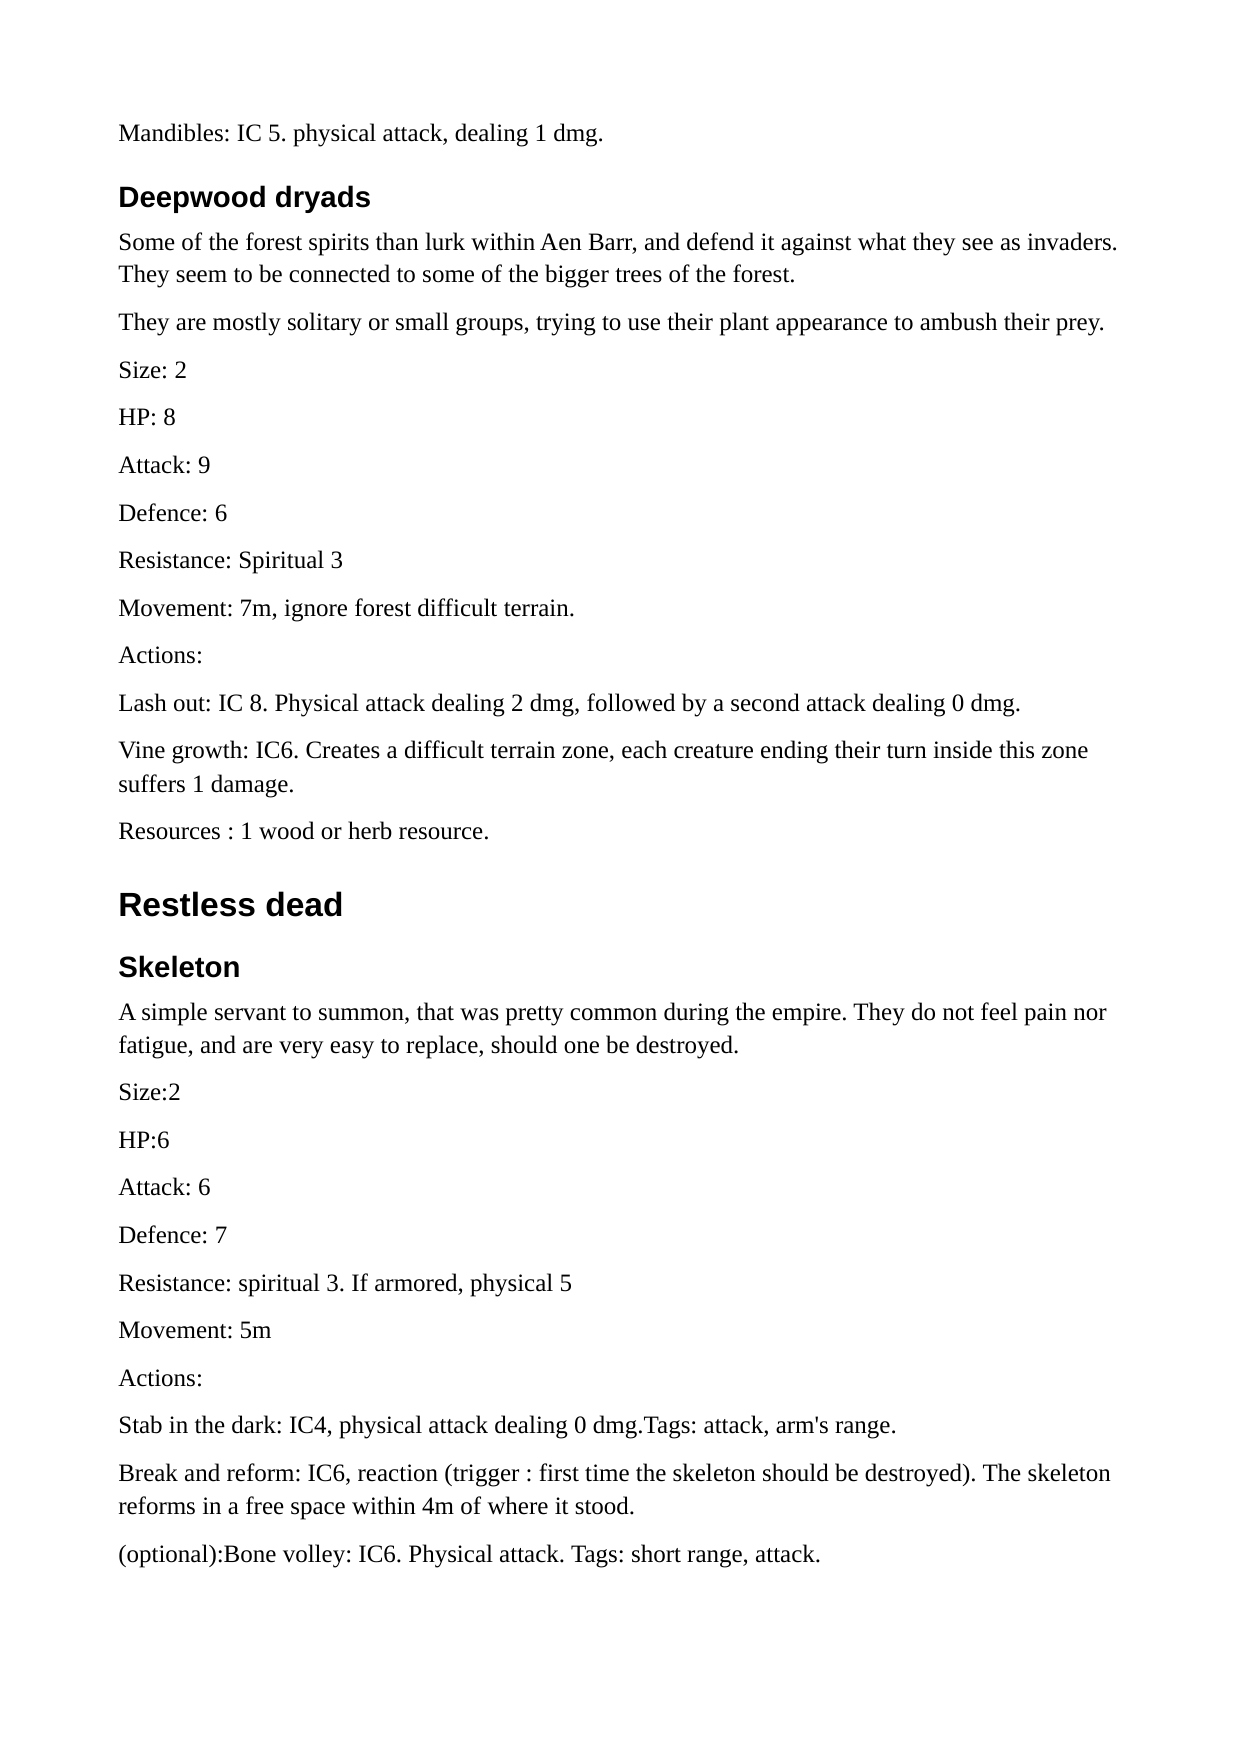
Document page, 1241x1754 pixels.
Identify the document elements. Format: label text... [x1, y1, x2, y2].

subtitle Restless dead [118, 885, 1122, 923]
text (optional):Bone volley: IC6. Physical attack. Tags: short range, attack. [118, 1539, 1122, 1567]
text Attack: 6 [118, 1172, 1122, 1201]
text Actions: [118, 640, 1122, 669]
text Size:2 [118, 1077, 1122, 1106]
text Resistance: Spiritual 3 [118, 545, 1122, 574]
subtitle Deepwood dryads [118, 180, 1122, 214]
text HP: 8 [118, 402, 1122, 431]
subtitle Skeleton [118, 950, 1122, 984]
text Some of the forest spirits than lurk within Aen Barr, and defend it against what they see as invaders. They seem to be connected to some of the bigger trees of the forest. [118, 227, 1122, 288]
text Movement: 7m, ignore forest difficult terrain. [118, 593, 1122, 622]
text Resistance: spiritual 3. If armored, physical 5 [118, 1268, 1122, 1296]
text Lash out: IC 8. Physical attack dealing 2 dmg, followed by a second attack dealing 0 dmg. [118, 688, 1122, 717]
text Defence: 6 [118, 498, 1122, 526]
text Break and reform: IC6, reaction (trigger : first time the skeleton should be destroyed). The skeleton reforms in a free space within 4m of where it stood. [118, 1458, 1122, 1520]
text Vine growth: IC6. Creates a difficult terrain zone, each creature ending their turn inside this zone suffers 1 damage. [118, 736, 1122, 797]
text Stab in the dark: IC4, physical attack dealing 0 dmg.Tags: attack, arm's range. [118, 1411, 1122, 1439]
text They are mostly solitary or small groups, trying to use their plant appearance to ambush their prey. [118, 307, 1122, 336]
text Defence: 7 [118, 1220, 1122, 1249]
text Resources : 1 wood or herb resource. [118, 816, 1122, 845]
text Size: 2 [118, 355, 1122, 383]
text A simple servant to summon, that was pretty common during the empire. They do not feel pain nor fatigue, and are very easy to replace, should one be destroyed. [118, 997, 1122, 1058]
text Mandibles: IC 5. physical attack, dealing 1 dmg. [118, 118, 1122, 147]
text HP:6 [118, 1125, 1122, 1154]
text Actions: [118, 1363, 1122, 1392]
text Movement: 5m [118, 1315, 1122, 1344]
text Attack: 9 [118, 450, 1122, 479]
